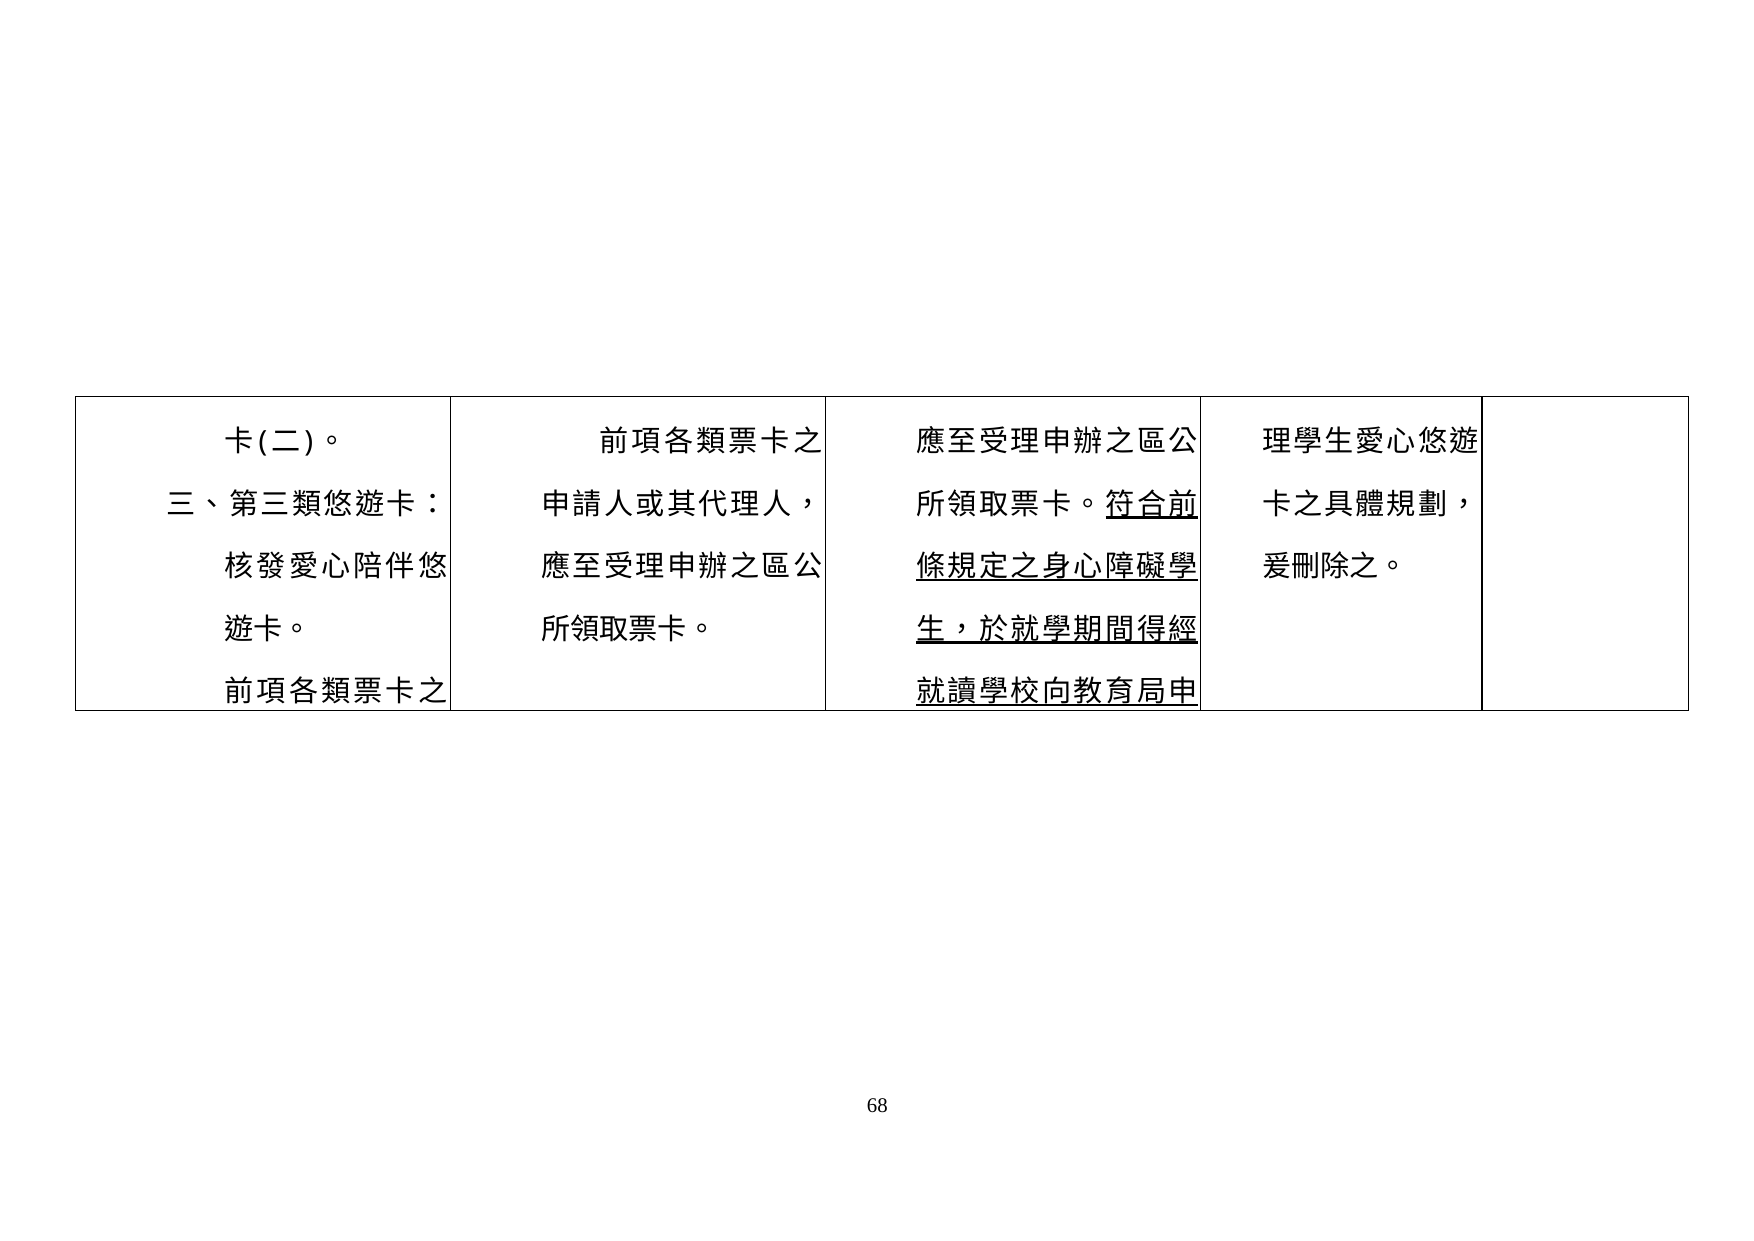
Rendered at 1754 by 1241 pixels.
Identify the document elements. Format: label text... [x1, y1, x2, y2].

table_cell 前項各類票卡之申請人或其代理人，應至受理申辦之區公所領取票卡。 [451, 397, 825, 710]
table_cell 理學生愛心悠遊卡之具體規劃，爰刪除之。 [1201, 397, 1481, 710]
table_cell [1483, 397, 1688, 710]
table_cell 應至受理申辦之區公所領取票卡。符合前條規定之身心障礙學生，於就學期間得經就讀學校向教育局申 [826, 397, 1200, 710]
table_cell 卡(二)。 三、第三類悠遊卡：核發愛心陪伴悠遊卡。 前項各類票卡之 [76, 397, 450, 710]
